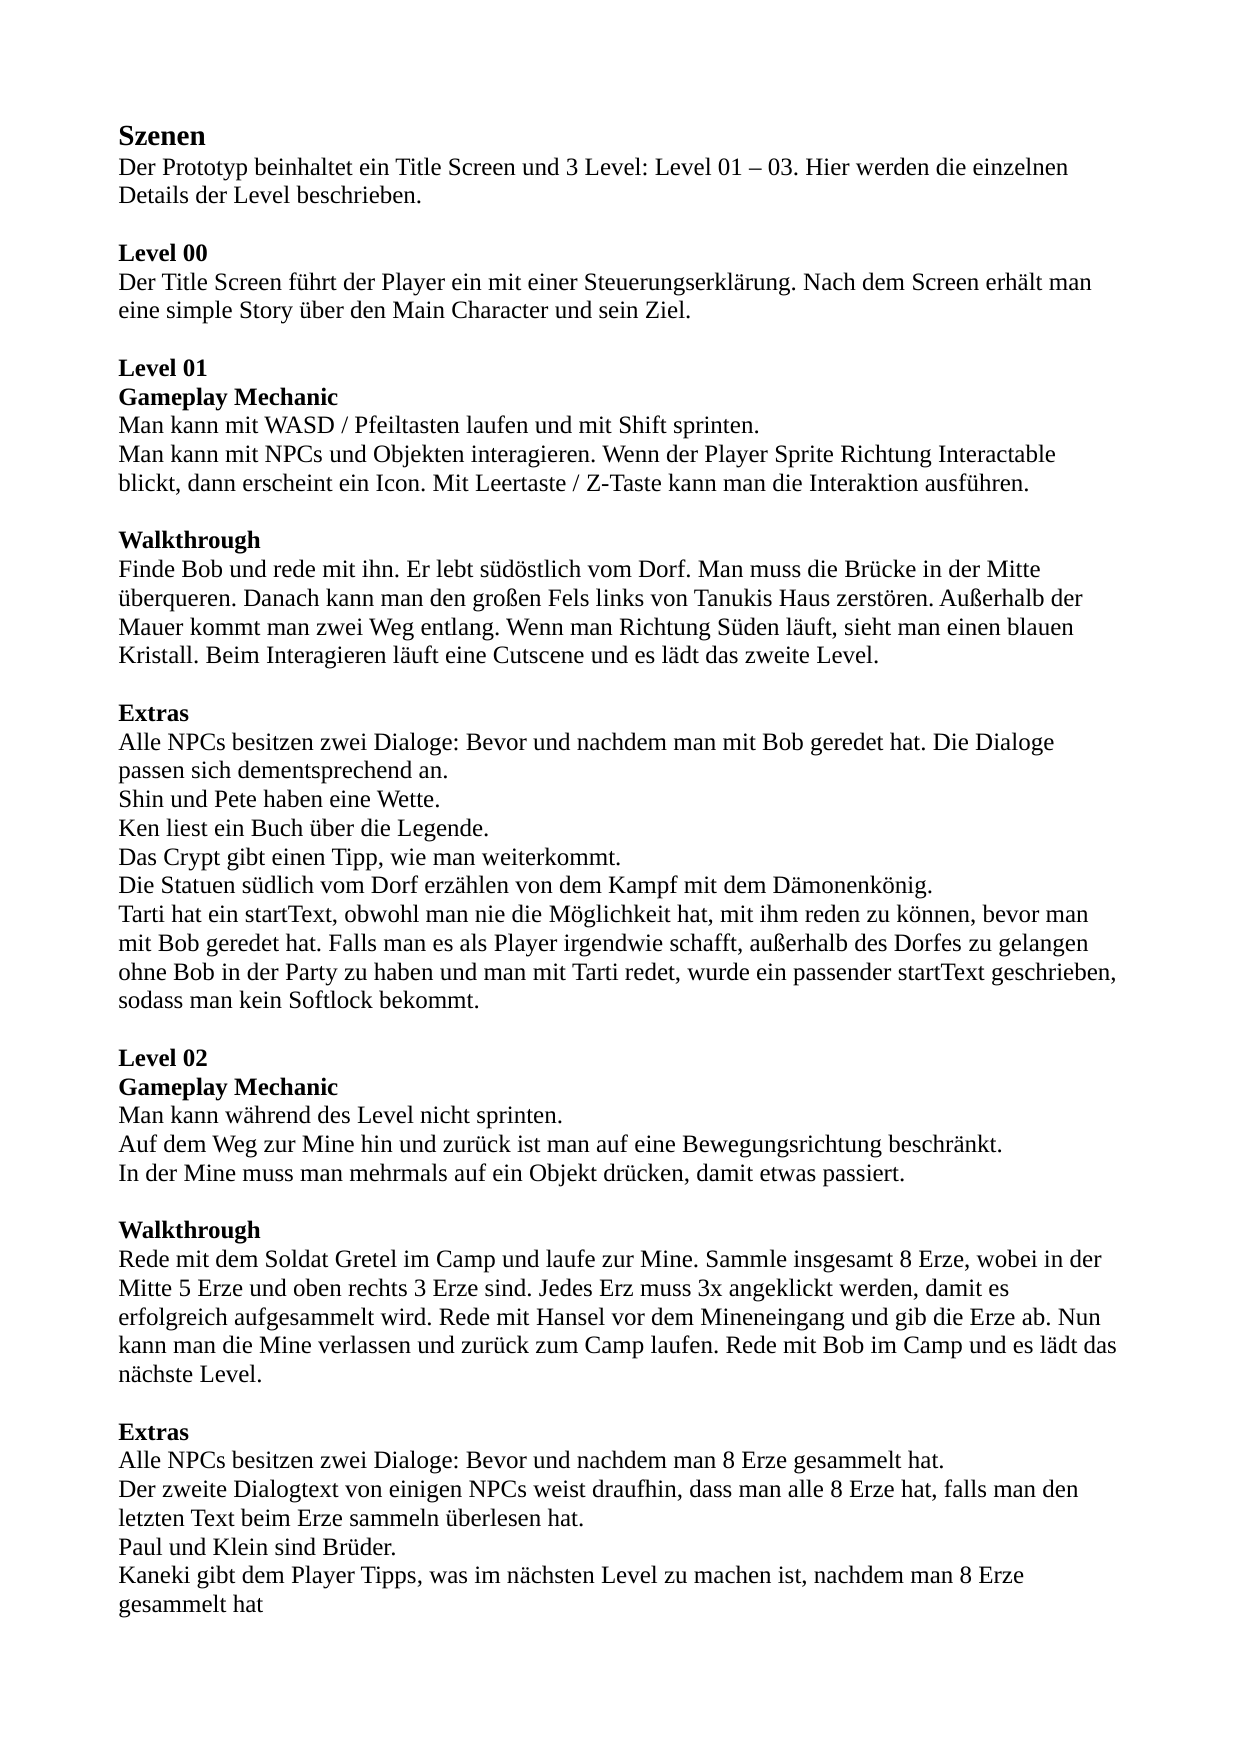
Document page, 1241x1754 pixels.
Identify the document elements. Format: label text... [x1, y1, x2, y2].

text Level 02 [118, 1043, 1122, 1072]
text Extras [118, 1417, 1122, 1445]
text Extras [118, 698, 1122, 727]
text Auf dem Weg zur Mine hin und zurück ist man auf eine Bewegungsrichtung beschränkt. [118, 1129, 1122, 1158]
text Walkthrough [118, 1215, 1122, 1244]
text In der Mine muss man mehrmals auf ein Objekt drücken, damit etwas passiert. [118, 1158, 1122, 1187]
text Das Crypt gibt einen Tipp, wie man weiterkommt. [118, 842, 1122, 870]
text Paul und Klein sind Brüder. [118, 1532, 1122, 1560]
text Der Prototyp beinhaltet ein Title Screen und 3 Level: Level 01 – 03. Hier werden die einzelnen Details der Level beschrieben. [118, 152, 1122, 209]
text Man kann während des Level nicht sprinten. [118, 1100, 1122, 1129]
text Tarti hat ein startText, obwohl man nie die Möglichkeit hat, mit ihm reden zu können, bevor man mit Bob geredet hat. Falls man es als Player irgendwie schafft, außerhalb des Dorfes zu gelangen ohne Bob in der Party zu haben und man mit Tarti redet, wurde ein passender startText geschrieben, sodass man kein Softlock bekommt. [118, 899, 1122, 1014]
text Finde Bob und rede mit ihn. Er lebt südöstlich vom Dorf. Man muss die Brücke in der Mitte überqueren. Danach kann man den großen Fels links von Tanukis Haus zerstören. Außerhalb der Mauer kommt man zwei Weg entlang. Wenn man Richtung Süden läuft, sieht man einen blauen Kristall. Beim Interagieren läuft eine Cutscene und es lädt das zweite Level. [118, 554, 1122, 669]
text Level 00 [118, 238, 1122, 267]
text Shin und Pete haben eine Wette. [118, 784, 1122, 813]
text Szenen [118, 118, 1122, 152]
text Gameplay Mechanic [118, 1072, 1122, 1100]
text Alle NPCs besitzen zwei Dialoge: Bevor und nachdem man mit Bob geredet hat. Die Dialoge passen sich dementsprechend an. [118, 727, 1122, 784]
text Kaneki gibt dem Player Tipps, was im nächsten Level zu machen ist, nachdem man 8 Erze gesammelt hat [118, 1560, 1122, 1618]
text Die Statuen südlich vom Dorf erzählen von dem Kampf mit dem Dämonenkönig. [118, 870, 1122, 899]
text Ken liest ein Buch über die Legende. [118, 813, 1122, 842]
text Gameplay Mechanic [118, 382, 1122, 410]
text Walkthrough [118, 525, 1122, 554]
text Man kann mit WASD / Pfeiltasten laufen und mit Shift sprinten. [118, 410, 1122, 439]
text Rede mit dem Soldat Gretel im Camp und laufe zur Mine. Sammle insgesamt 8 Erze, wobei in der Mitte 5 Erze und oben rechts 3 Erze sind. Jedes Erz muss 3x angeklickt werden, damit es erfolgreich aufgesammelt wird. Rede mit Hansel vor dem Mineneingang und gib die Erze ab. Nun kann man die Mine verlassen und zurück zum Camp laufen. Rede mit Bob im Camp und es lädt das nächste Level. [118, 1244, 1122, 1388]
text Der zweite Dialogtext von einigen NPCs weist draufhin, dass man alle 8 Erze hat, falls man den letzten Text beim Erze sammeln überlesen hat. [118, 1474, 1122, 1532]
text Man kann mit NPCs und Objekten interagieren. Wenn der Player Sprite Richtung Interactable blickt, dann erscheint ein Icon. Mit Leertaste / Z-Taste kann man die Interaktion ausführen. [118, 439, 1122, 497]
text Alle NPCs besitzen zwei Dialoge: Bevor und nachdem man 8 Erze gesammelt hat. [118, 1445, 1122, 1474]
text Der Title Screen führt der Player ein mit einer Steuerungserklärung. Nach dem Screen erhält man eine simple Story über den Main Character und sein Ziel. [118, 267, 1122, 324]
text Level 01 [118, 353, 1122, 382]
